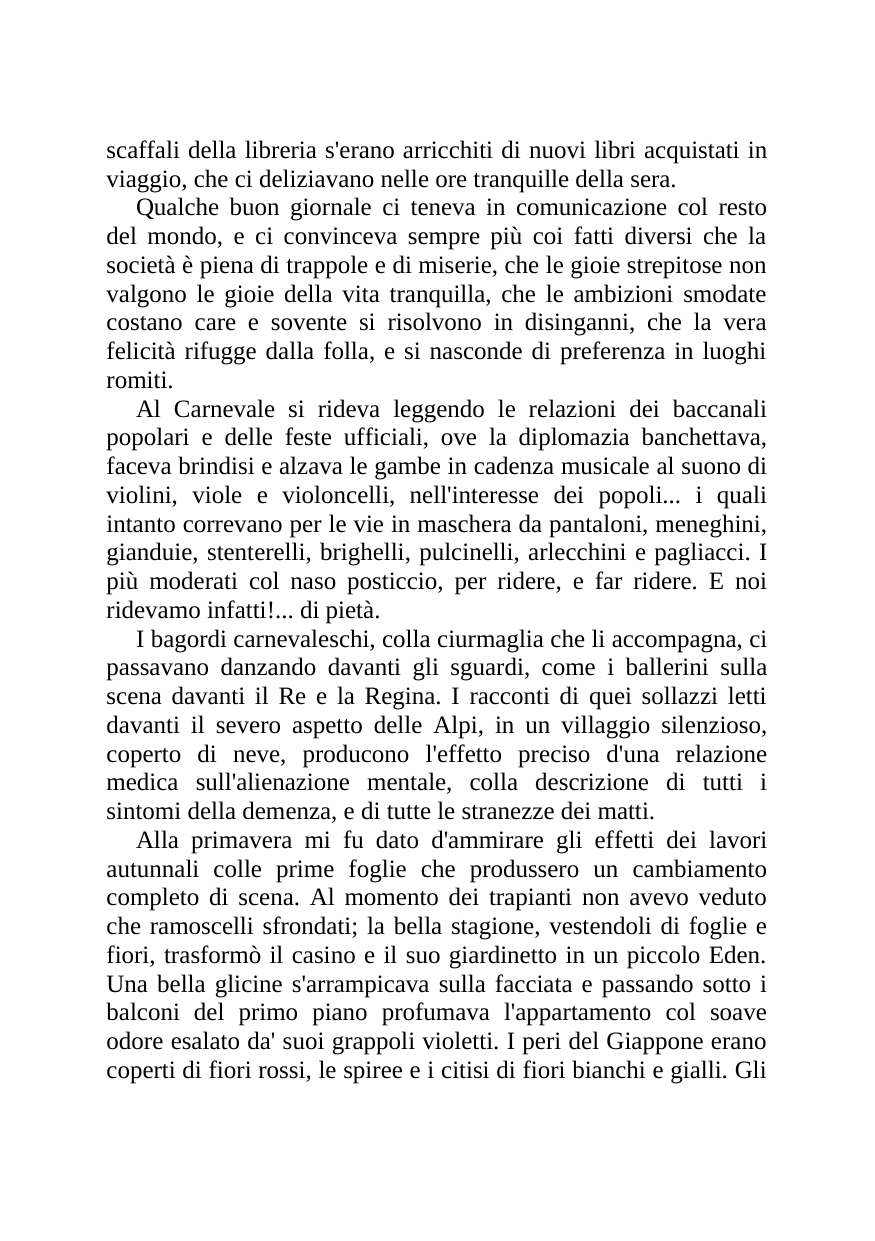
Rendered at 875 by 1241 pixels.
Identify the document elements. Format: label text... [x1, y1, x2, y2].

text Al Carnevale si rideva leggendo le relazioni dei baccanali popolari e delle feste ufficiali, ove la diplomazia banchettava, faceva brindisi e alzava le gambe in cadenza musicale al suono di violini, viole e violoncelli, nell'interesse dei popoli... i quali intanto correvano per le vie in maschera da pantaloni, meneghini, gianduie, stenterelli, brighelli, pulcinelli, arlecchini e pagliacci. I più moderati col naso posticcio, per ridere, e far ridere. E noi ridevamo infatti!... di pietà. [106, 394, 768, 624]
text Qualche buon giornale ci teneva in comunicazione col resto del mondo, e ci convinceva sempre più coi fatti diversi che la società è piena di trappole e di miserie, che le gioie strepitose non valgono le gioie della vita tranquilla, che le ambizioni smodate costano care e sovente si risolvono in disinganni, che la vera felicità rifugge dalla folla, e si nasconde di preferenza in luoghi romiti. [106, 192, 768, 394]
text scaffali della libreria s'erano arricchiti di nuovi libri acquistati in viaggio, che ci deliziavano nelle ore tranquille della sera. [106, 135, 768, 192]
text Alla primavera mi fu dato d'ammirare gli effetti dei lavori autunnali colle prime foglie che produssero un cambiamento completo di scena. Al momento dei trapianti non avevo veduto che ramoscelli sfrondati; la bella stagione, vestendoli di foglie e fiori, trasformò il casino e il suo giardinetto in un piccolo Eden. Una bella glicine s'arrampicava sulla facciata e passando sotto i balconi del primo piano profumava l'appartamento col soave odore esalato da' suoi grappoli violetti. I peri del Giappone erano coperti di fiori rossi, le spiree e i citisi di fiori bianchi e gialli. Gli [106, 825, 768, 1084]
text I bagordi carnevaleschi, colla ciurmaglia che li accompagna, ci passavano danzando davanti gli sguardi, come i ballerini sulla scena davanti il Re e la Regina. I racconti di quei sollazzi letti davanti il severo aspetto delle Alpi, in un villaggio silenzioso, coperto di neve, producono l'effetto preciso d'una relazione medica sull'alienazione mentale, colla descrizione di tutti i sintomi della demenza, e di tutte le stranezze dei matti. [106, 624, 768, 825]
